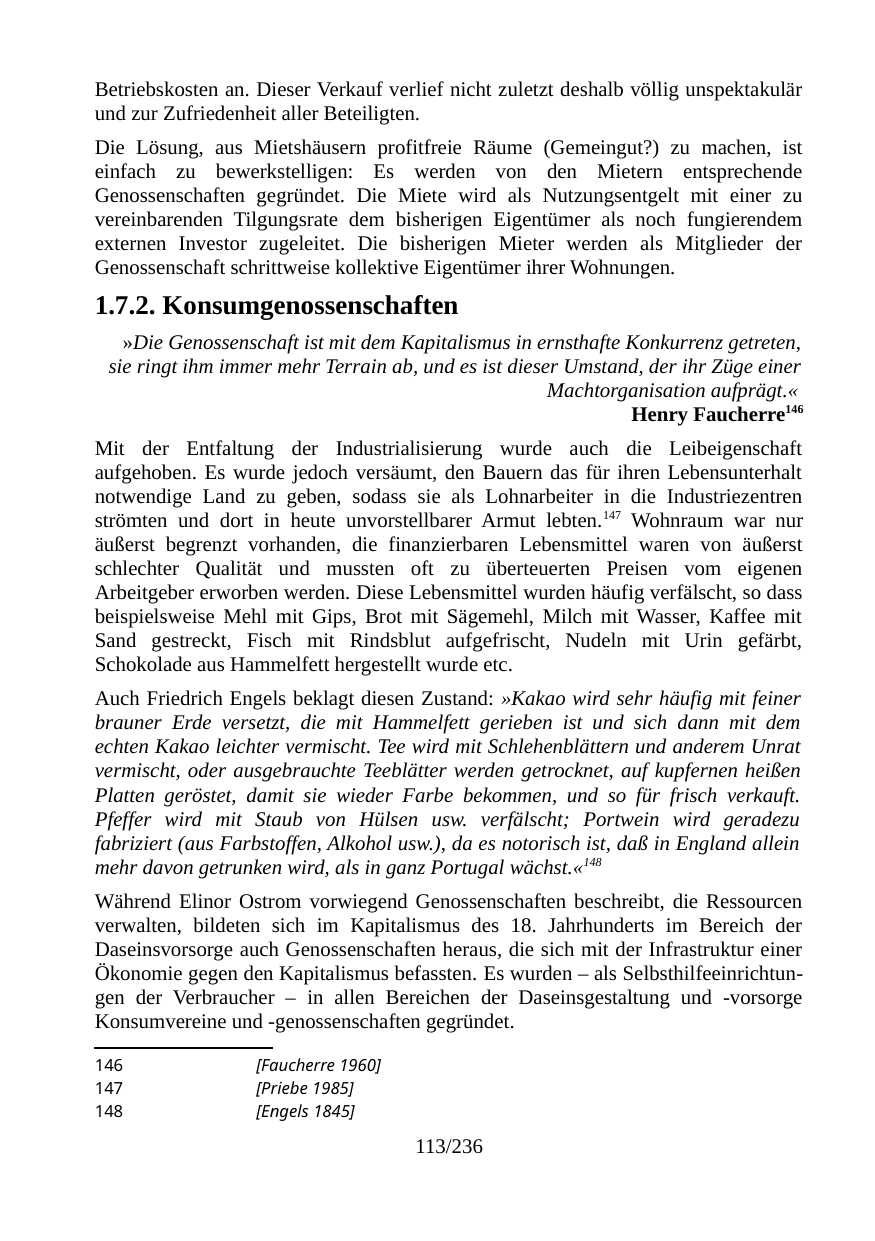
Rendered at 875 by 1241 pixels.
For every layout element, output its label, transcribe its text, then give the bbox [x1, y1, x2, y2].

text Während Elinor Ostrom vorwiegend Genossenschaften beschreibt, die Ressourcen verwalten, bildeten sich im Kapitalismus des 18. Jahrhunderts im Bereich der Daseinsvorsorge auch Genossenschaften heraus, die sich mit der Infrastruktur einer Ökonomie gegen den Kapitalismus befassten. Es wurden – als Selbsthilfeeinrichtun­gen der Verbraucher – in allen Bereichen der Daseinsgestaltung und -vorsorge Konsumvereine und -genossenschaften gegründet. [94, 888, 803, 1033]
text Betriebskosten an. Dieser Verkauf verlief nicht zuletzt deshalb völlig unspektakulär und zur Zufriedenheit aller Beteiligten. [94, 77, 803, 125]
text 1.7.2. Konsumgenossenschaften [94, 289, 803, 320]
text [Faucherre 1960] [94, 1054, 803, 1077]
text [Engels 1845] [94, 1099, 803, 1122]
text [Priebe 1985] [94, 1077, 803, 1099]
text Mit der Entfaltung der Industrialisierung wurde auch die Leibeigenschaft aufgehoben. Es wurde jedoch versäumt, den Bauern das für ihren Lebensunterhalt notwendige Land zu geben, sodass sie als Lohnarbeiter in die Industriezentren strömten und dort in heute unvorstellbarer Armut lebten. Wohnraum war nur äußerst begrenzt vorhanden, die finanzierbaren Lebensmittel waren von äußerst schlechter Qualität und mussten oft zu überteuerten Preisen vom eigenen Arbeitgeber erworben werden. Diese Lebensmittel wurden häufig verfälscht, so dass beispielsweise Mehl mit Gips, Brot mit Sägemehl, Milch mit Wasser, Kaffee mit Sand gestreckt, Fisch mit Rindsblut aufgefrischt, Nudeln mit Urin gefärbt, Schokolade aus Hammelfett hergestellt wurde etc. [94, 436, 803, 676]
text Die Lösung, aus Mietshäusern profitfreie Räume (Gemeingut?) zu machen, ist einfach zu bewerkstelligen: Es werden von den Mietern entsprechende Genossenschaften gegründet. Die Miete wird als Nutzungsentgelt mit einer zu vereinbarenden Tilgungsrate dem bisherigen Eigentümer als noch fungierendem externen Investor zugeleitet. Die bisherigen Mieter werden als Mitglieder der Genossenschaft schrittweise kollektive Eigentümer ihrer Wohnungen. [94, 135, 803, 279]
text Henry Faucherre [94, 402, 803, 426]
text Auch Friedrich Engels beklagt diesen Zustand: »Kakao wird sehr häufig mit feiner brauner Erde versetzt, die mit Hammelfett gerieben ist und sich dann mit dem echten Kakao leichter vermischt. Tee wird mit Schlehenblättern und anderem Unrat vermischt, oder ausgebrauchte Teeblätter werden getrocknet, auf kupfernen heißen Platten geröstet, damit sie wieder Farbe bekommen, und so für frisch verkauft. Pfeffer wird mit Staub von Hülsen usw. verfälscht; Portwein wird geradezu fabriziert (aus Farbstoffen, Alkohol usw.), da es notorisch ist, daß in England allein mehr davon getrunken wird, als in ganz Portugal wächst.« [94, 686, 803, 879]
text »Die Genossenschaft ist mit dem Kapitalismus in ernsthafte Konkurrenz getreten, sie ringt ihm immer mehr Terrain ab, und es ist dieser Umstand, der ihr Züge einer Machtorganisation aufprägt.« [94, 330, 803, 402]
